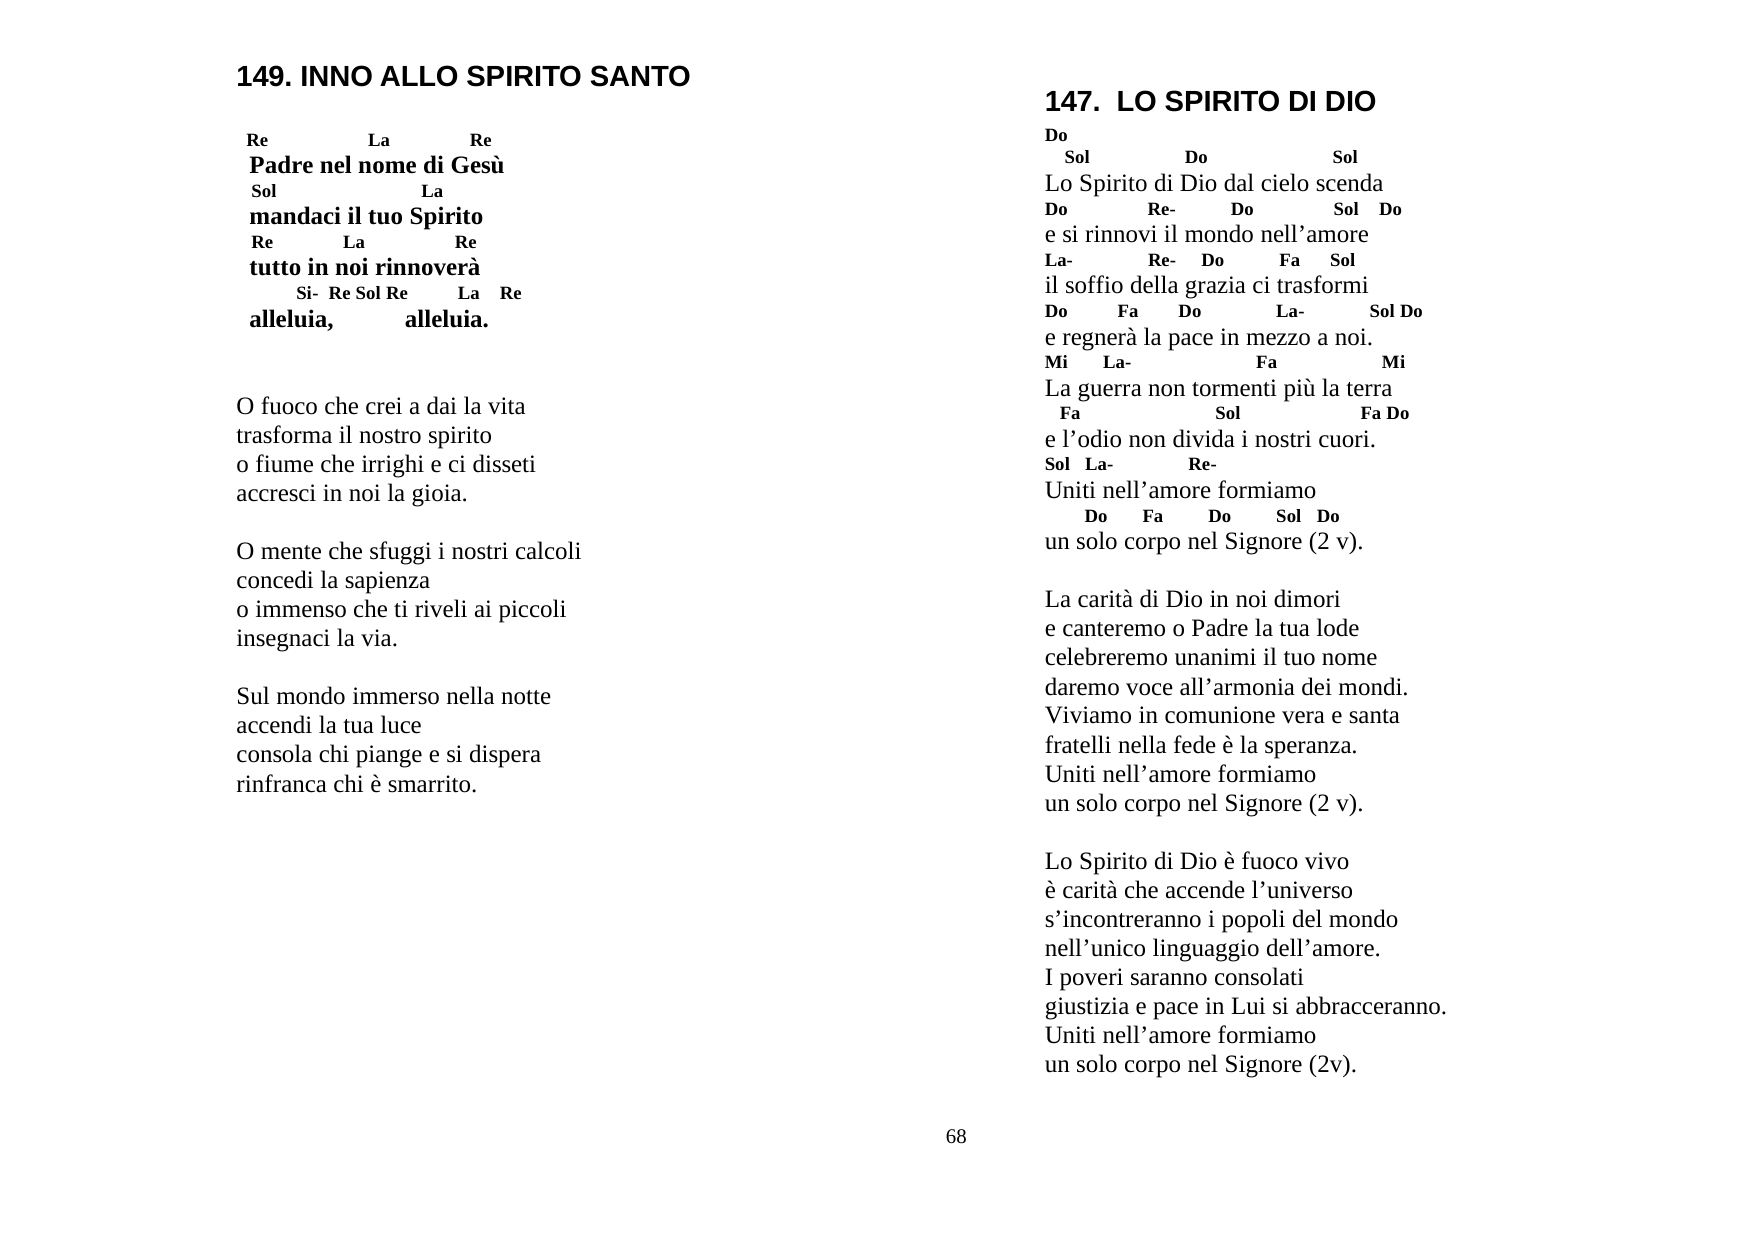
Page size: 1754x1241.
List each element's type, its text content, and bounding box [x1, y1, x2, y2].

text Lo Spirito di Dio è fuoco vivo [1044, 846, 1678, 875]
text il soffio della grazia ci trasformi [1044, 270, 1678, 299]
text trasforma il nostro spirito [236, 420, 869, 449]
text I poveri saranno consolati [1044, 962, 1678, 991]
text un solo corpo nel Signore (2 v). [1044, 788, 1678, 817]
text La guerra non tormenti più la terra [1044, 373, 1678, 402]
text nell’unico linguaggio dell’amore. [1044, 933, 1678, 962]
text Sol La [236, 179, 869, 201]
text Do [1044, 124, 1678, 146]
text accresci in noi la gioia. [236, 478, 869, 507]
text giustizia e pace in Lui si abbracceranno. [1044, 991, 1678, 1020]
subtitle 149. INNO ALLO SPIRITO SANTO [236, 59, 867, 93]
text Re La Re [236, 128, 869, 150]
text Uniti nell’amore formiamo [1044, 475, 1678, 504]
text alleluia, alleluia. [236, 303, 869, 332]
text è carità che accende l’universo [1044, 875, 1678, 904]
text e regnerà la pace in mezzo a noi. [1044, 321, 1678, 351]
text O mente che sfuggi i nostri calcoli [236, 536, 869, 565]
text La carità di Dio in noi dimori [1044, 584, 1678, 613]
text Re La Re [236, 230, 869, 252]
text tutto in noi rinnoverà [236, 252, 869, 281]
text celebreremo unanimi il tuo nome [1044, 642, 1678, 671]
text Mi La- Fa Mi [1044, 351, 1678, 373]
text La- Re- Do Fa Sol [1044, 248, 1678, 270]
text Sol Do Sol [1044, 146, 1678, 168]
text daremo voce all’armonia dei mondi. [1044, 671, 1678, 700]
text O fuoco che crei a dai la vita [236, 391, 869, 420]
text mandaci il tuo Spirito [236, 201, 869, 230]
text Fa Sol Fa Do [1044, 402, 1678, 424]
text Do Re- Do Sol Do [1044, 197, 1678, 219]
text accendi la tua luce [236, 710, 869, 739]
text Uniti nell’amore formiamo [1044, 1020, 1678, 1049]
text Si- Re Sol Re La Re [236, 281, 869, 303]
text Padre nel nome di Gesù [236, 150, 869, 179]
text Do Fa Do La- Sol Do [1044, 299, 1678, 321]
text insegnaci la via. [236, 623, 869, 652]
text un solo corpo nel Signore (2 v). [1044, 526, 1678, 555]
text s’incontreranno i popoli del mondo [1044, 904, 1678, 933]
text e l’odio non divida i nostri cuori. [1044, 424, 1678, 453]
text Sol La- Re- [1044, 453, 1678, 475]
text Uniti nell’amore formiamo [1044, 758, 1678, 788]
text Do Fa Do Sol Do [1044, 504, 1678, 526]
text un solo corpo nel Signore (2v). [1044, 1049, 1678, 1078]
text consola chi piange e si dispera [236, 739, 869, 768]
text o immenso che ti riveli ai piccoli [236, 594, 869, 623]
text concedi la sapienza [236, 565, 869, 594]
text e si rinnovi il mondo nell’amore [1044, 219, 1678, 248]
text fratelli nella fede è la speranza. [1044, 729, 1678, 758]
text e canteremo o Padre la tua lode [1044, 613, 1678, 642]
text Viviamo in comunione vera e santa [1044, 700, 1678, 729]
text Sul mondo immerso nella notte [236, 681, 869, 710]
text Lo Spirito di Dio dal cielo scenda [1044, 168, 1678, 197]
subtitle 147. LO SPIRITO DI DIO [1044, 84, 1676, 118]
text rinfranca chi è smarrito. [236, 768, 869, 797]
text o fiume che irrighi e ci disseti [236, 449, 869, 478]
